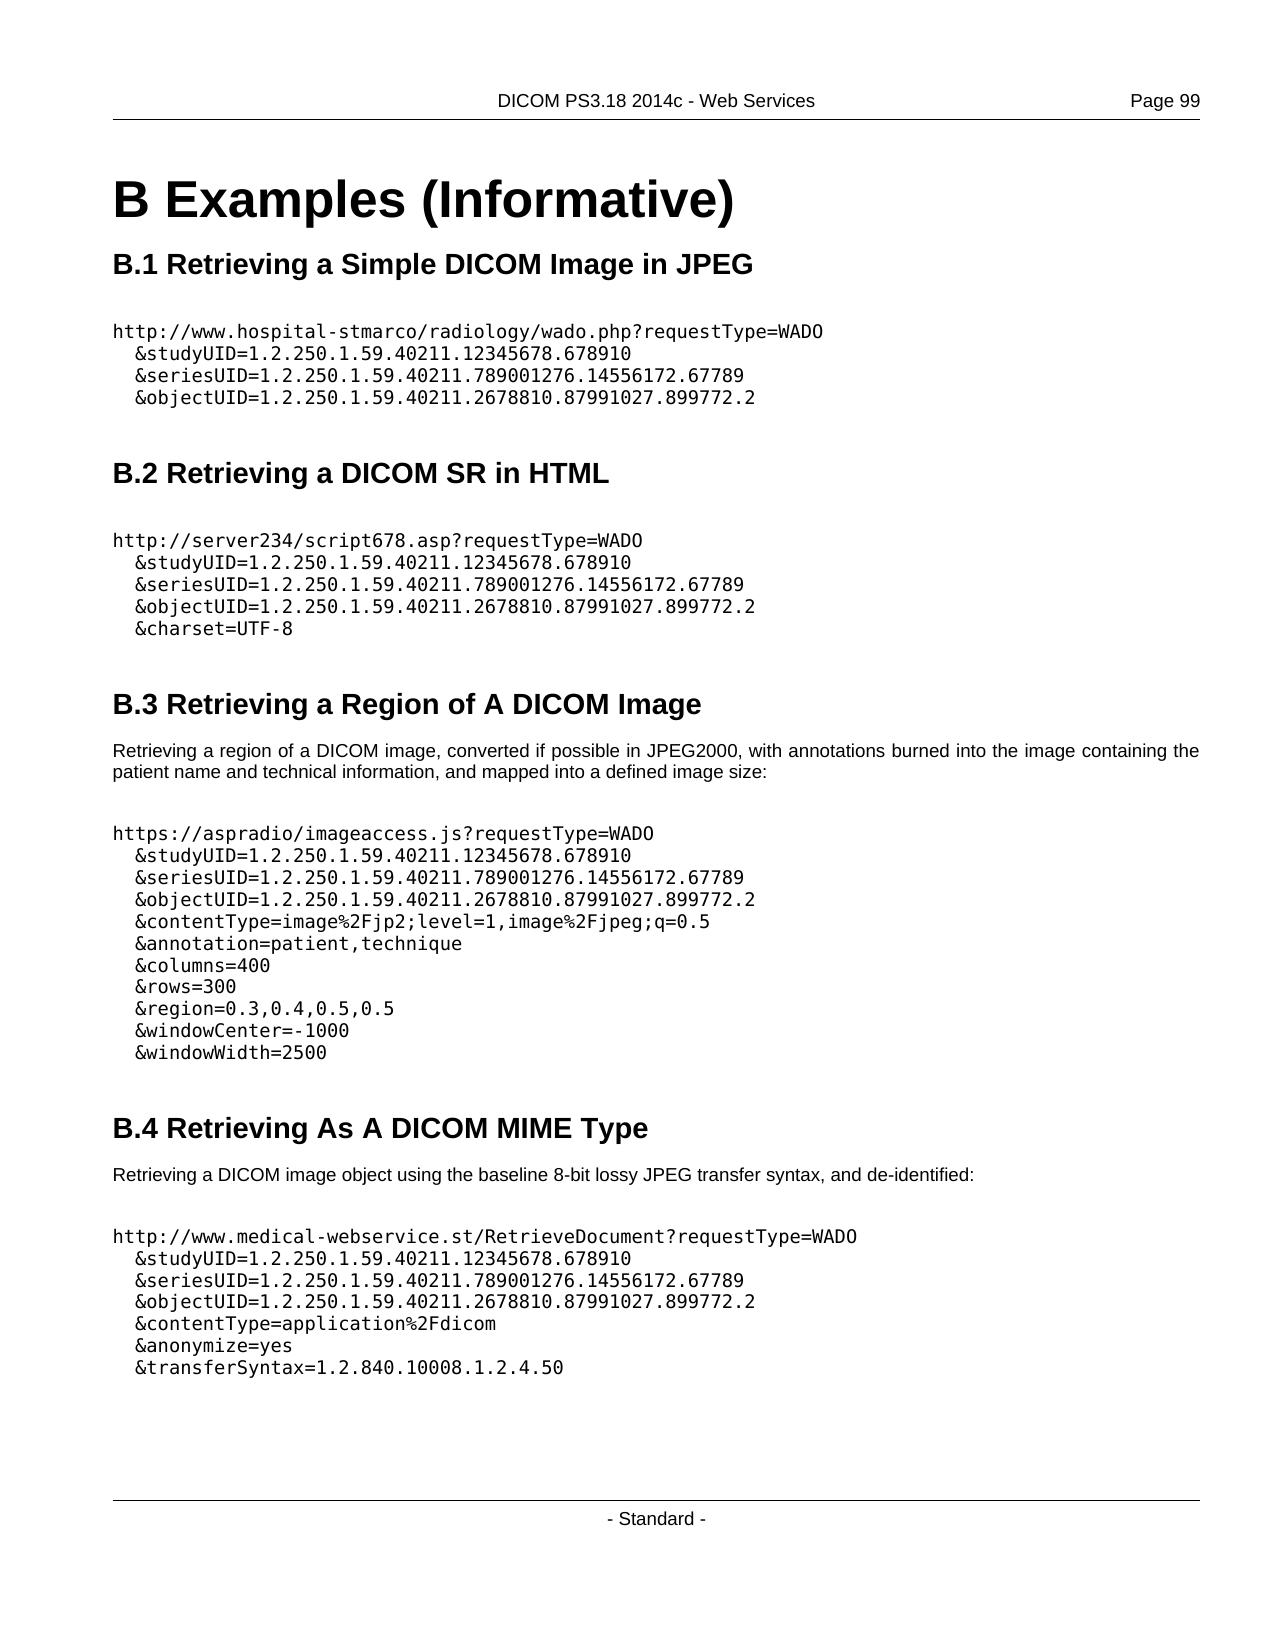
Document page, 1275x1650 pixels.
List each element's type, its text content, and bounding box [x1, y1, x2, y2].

text http://www.hospital-stmarco/radiology/wado.php?requestType=WADO &studyUID=1.2.250.1.59.40211.12345678.678910 &seriesUID=1.2.250.1.59.40211.789001276.14556172.67789 &objectUID=1.2.250.1.59.40211.2678810.87991027.899772.2 [112, 299, 1200, 437]
text B.2 Retrieving a DICOM SR in HTML [112, 456, 1200, 490]
text B.1 Retrieving a Simple DICOM Image in JPEG [112, 247, 1200, 281]
text http://www.medical-webservice.st/RetrieveDocument?requestType=WADO &studyUID=1.2.250.1.59.40211.12345678.678910 &seriesUID=1.2.250.1.59.40211.789001276.14556172.67789 &objectUID=1.2.250.1.59.40211.2678810.87991027.899772.2 &contentType=application%2Fdicom &anonymize=yes &transferSyntax=1.2.840.10008.1.2.4.50 [112, 1204, 1200, 1408]
text Retrieving a region of a DICOM image, converted if possible in JPEG2000, with annotations burned into the image containing the patient name and technical information, and mapped into a defined image size: [112, 739, 1200, 783]
text https://aspradio/imageaccess.js?requestType=WADO &studyUID=1.2.250.1.59.40211.12345678.678910 &seriesUID=1.2.250.1.59.40211.789001276.14556172.67789 &objectUID=1.2.250.1.59.40211.2678810.87991027.899772.2 &contentType=image%2Fjp2;level=1,image%2Fjpeg;q=0.5 &annotation=patient,technique &columns=400 &rows=300 &region=0.3,0.4,0.5,0.5 &windowCenter=-1000 &windowWidth=2500 [112, 801, 1200, 1093]
text B.3 Retrieving a Region of A DICOM Image [112, 687, 1200, 721]
text Retrieving a DICOM image object using the baseline 8-bit lossy JPEG transfer syntax, and de-identified: [112, 1164, 1200, 1185]
text http://server234/script678.asp?requestType=WADO &studyUID=1.2.250.1.59.40211.12345678.678910 &seriesUID=1.2.250.1.59.40211.789001276.14556172.67789 &objectUID=1.2.250.1.59.40211.2678810.87991027.899772.2 &charset=UTF-8 [112, 508, 1200, 668]
text B Examples (Informative) [112, 169, 1200, 228]
text B.4 Retrieving As A DICOM MIME Type [112, 1111, 1200, 1145]
